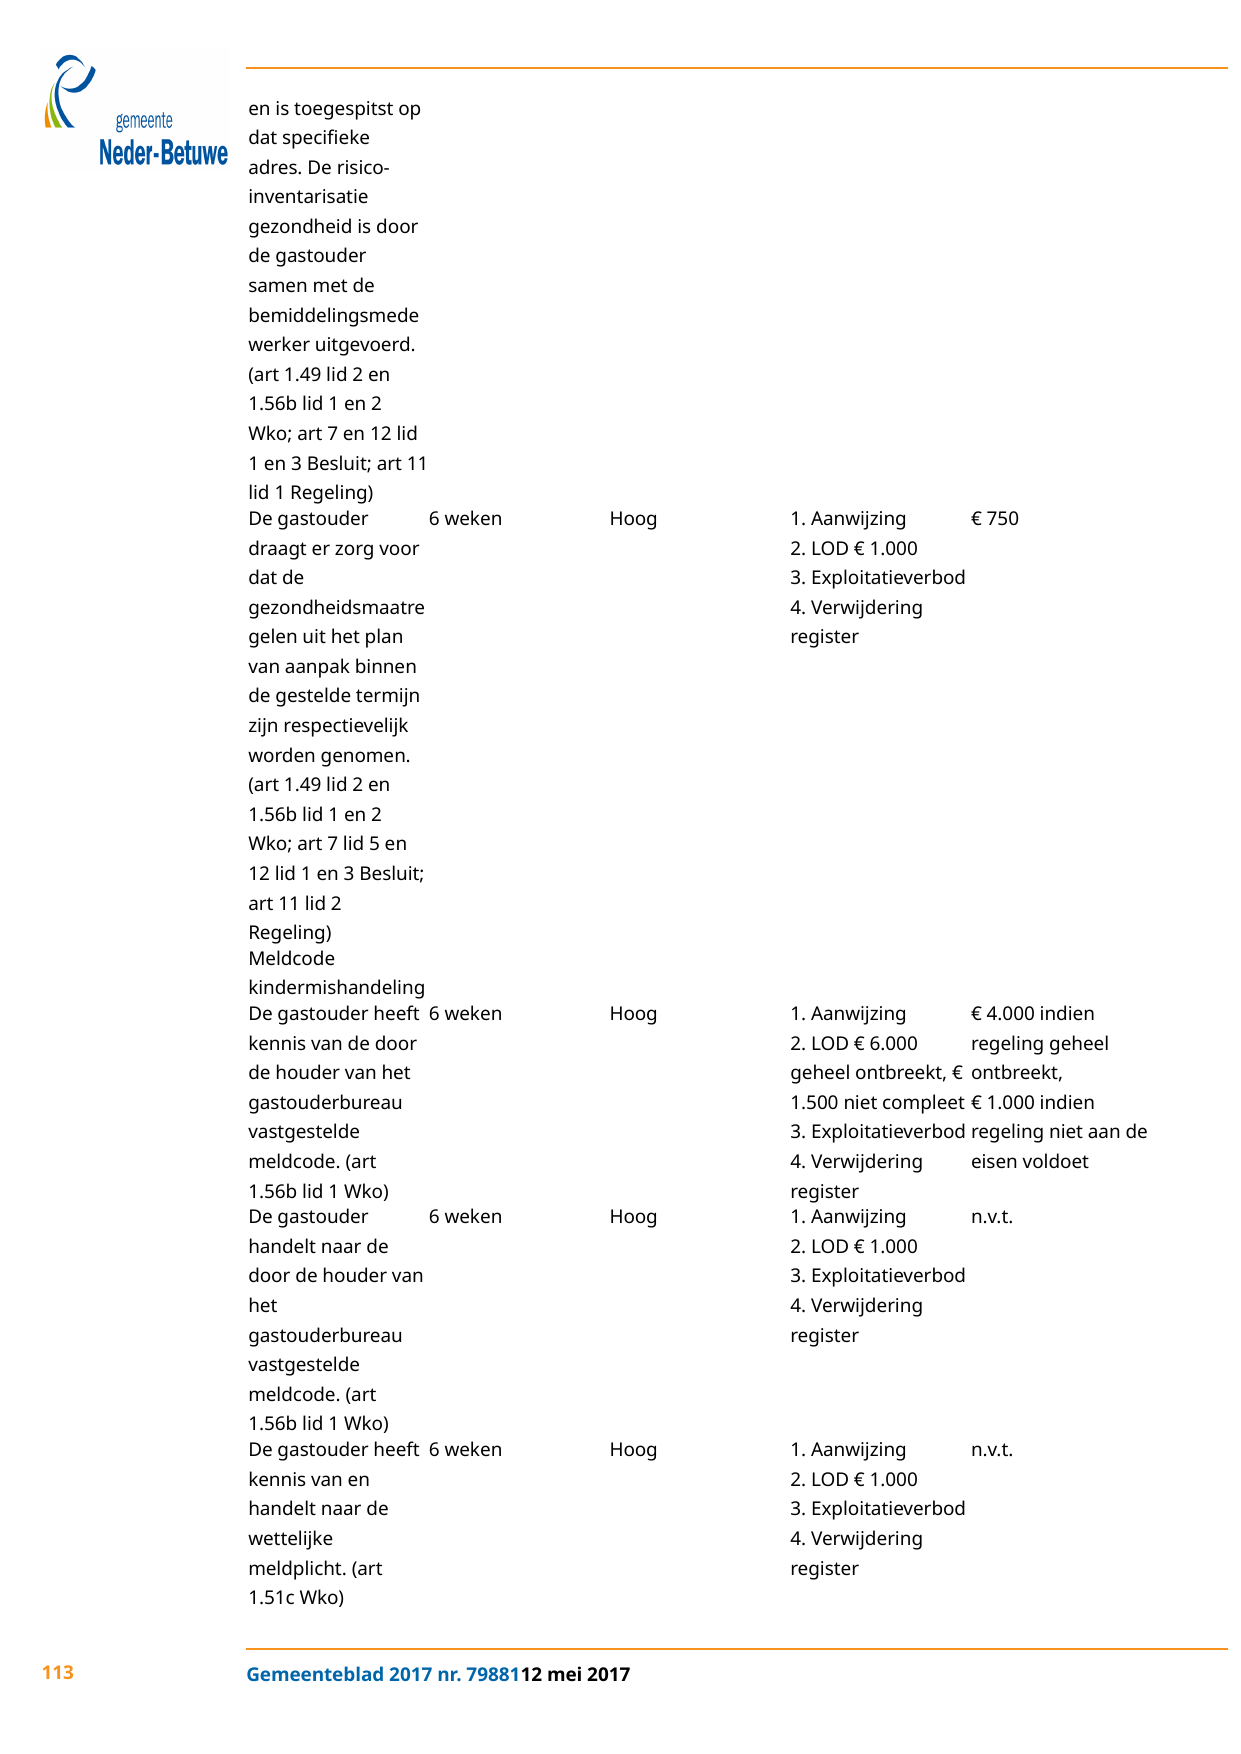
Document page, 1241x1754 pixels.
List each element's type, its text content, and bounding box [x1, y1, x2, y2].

table_cell De gastouder handelt naar de door de houder van het gastouderbureau vastgestelde meldcode. (art 1.56b lid 1 Wko) [248, 1204, 429, 1436]
table_cell € 4.000 indien regeling geheel ontbreekt, € 1.000 indien regeling niet aan de eisen voldoet [971, 1000, 1152, 1203]
table_cell 1. Aanwijzing 2. LOD € 1.000 3. Exploitatieverbod 4. Verwijdering register [790, 1204, 971, 1436]
table_cell [971, 95, 1152, 505]
table_cell [429, 95, 609, 505]
picture [41, 47, 231, 172]
table_cell Hoog [609, 505, 790, 945]
table_cell 6 weken [429, 505, 609, 945]
table_cell 6 weken [429, 1000, 609, 1203]
table_cell 1. Aanwijzing 2. LOD € 1.000 3. Exploitatieverbod 4. Verwijdering register [790, 1436, 971, 1610]
table_cell Hoog [609, 1204, 790, 1436]
table_cell [790, 95, 971, 505]
table_cell De gastouder heeft kennis van en handelt naar de wettelijke meldplicht. (art 1.51c Wko) [248, 1436, 429, 1610]
table_cell 6 weken [429, 1204, 609, 1436]
table_cell Hoog [609, 1436, 790, 1610]
table_cell n.v.t. [971, 1204, 1152, 1436]
table_cell n.v.t. [971, 1436, 1152, 1610]
table_cell € 750 [971, 505, 1152, 945]
table_cell 1. Aanwijzing 2. LOD € 1.000 3. Exploitatieverbod 4. Verwijdering register [790, 505, 971, 945]
table_cell Hoog [609, 1000, 790, 1203]
table_cell Meldcode kindermishandeling [248, 945, 429, 1000]
table_cell 1. Aanwijzing 2. LOD € 6.000 geheel ontbreekt, € 1.500 niet compleet 3. Exploitatieverbod 4. Verwijdering register [790, 1000, 971, 1203]
table_cell 6 weken [429, 1436, 609, 1610]
table_cell en is toegespitst op dat specifieke adres. De risico-inventarisatie gezondheid is door de gastouder samen met de bemiddelingsmedewerker uitgevoerd. (art 1.49 lid 2 en 1.56b lid 1 en 2 Wko; art 7 en 12 lid 1 en 3 Besluit; art 11 lid 1 Regeling) [248, 95, 429, 505]
table_cell De gastouder draagt er zorg voor dat de gezondheidsmaatregelen uit het plan van aanpak binnen de gestelde termijn zijn respectievelijk worden genomen. (art 1.49 lid 2 en 1.56b lid 1 en 2 Wko; art 7 lid 5 en 12 lid 1 en 3 Besluit; art 11 lid 2 Regeling) [248, 505, 429, 945]
table_cell [609, 95, 790, 505]
table_cell De gastouder heeft kennis van de door de houder van het gastouderbureau vastgestelde meldcode. (art 1.56b lid 1 Wko) [248, 1000, 429, 1203]
